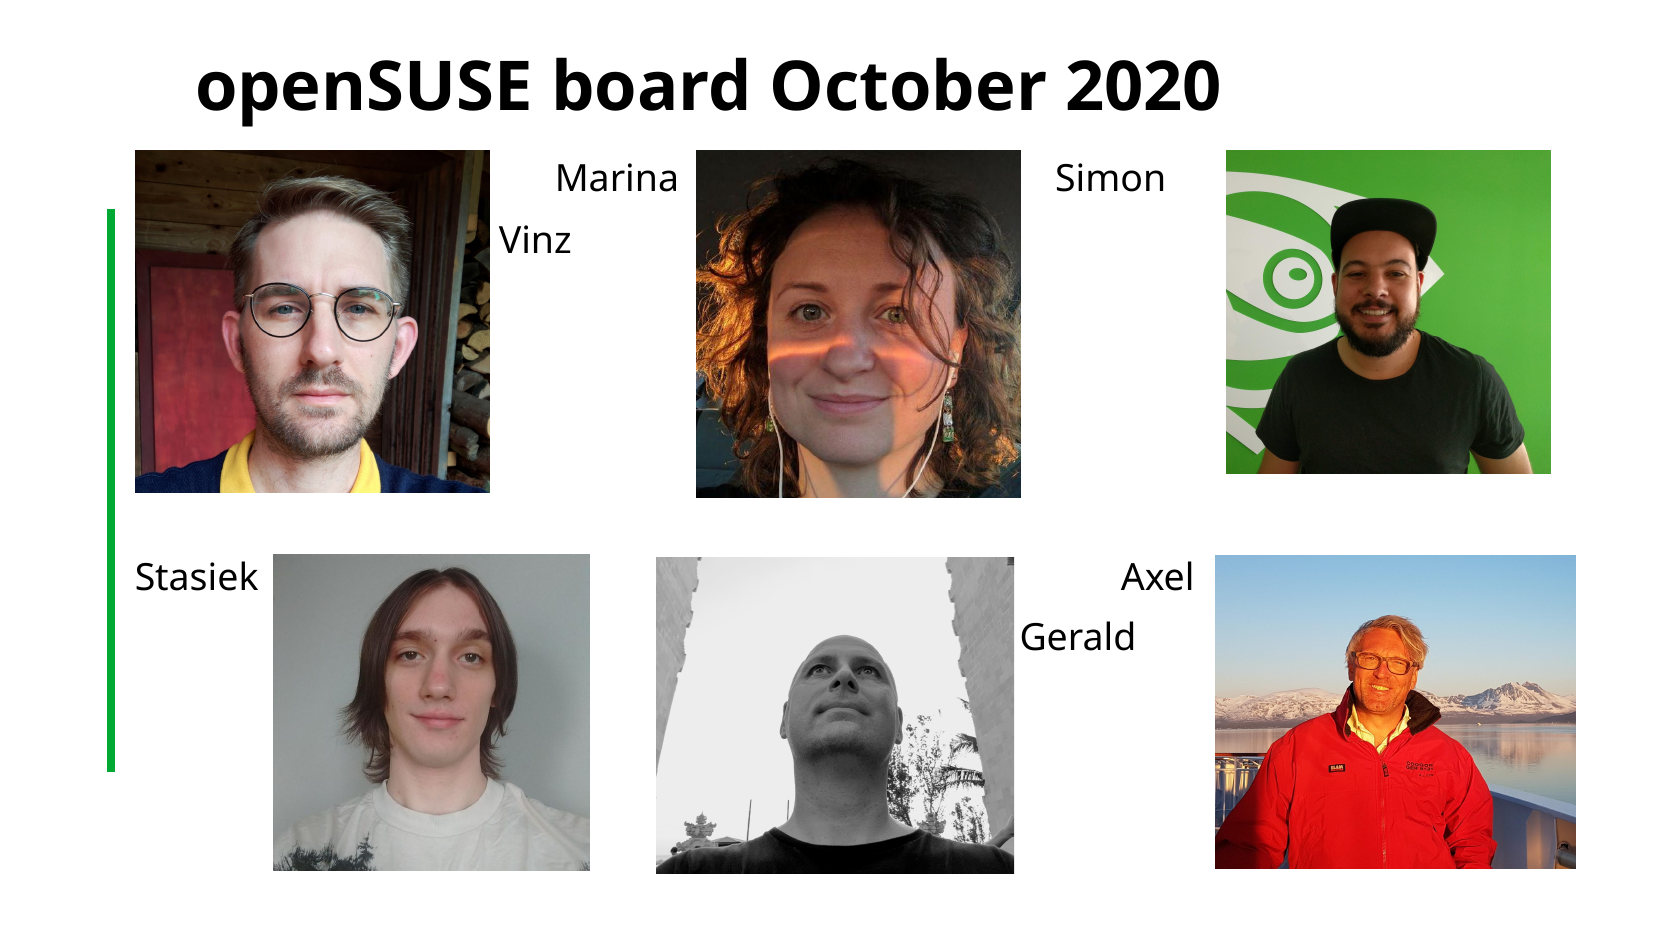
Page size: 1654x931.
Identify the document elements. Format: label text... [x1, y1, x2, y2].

text_box Vinz [490, 206, 631, 269]
picture [696, 150, 1021, 498]
picture [1226, 150, 1551, 474]
text_box Marina [540, 144, 700, 207]
text_box Simon [1040, 144, 1201, 207]
picture [656, 557, 1015, 874]
title openSUSE board October 2020 [195, 6, 1621, 162]
picture [1215, 555, 1576, 869]
text_box Axel [1106, 542, 1246, 603]
text_box Gerald [1015, 602, 1156, 666]
picture [135, 150, 490, 493]
text_box Stasiek [120, 542, 291, 606]
picture [273, 554, 590, 871]
